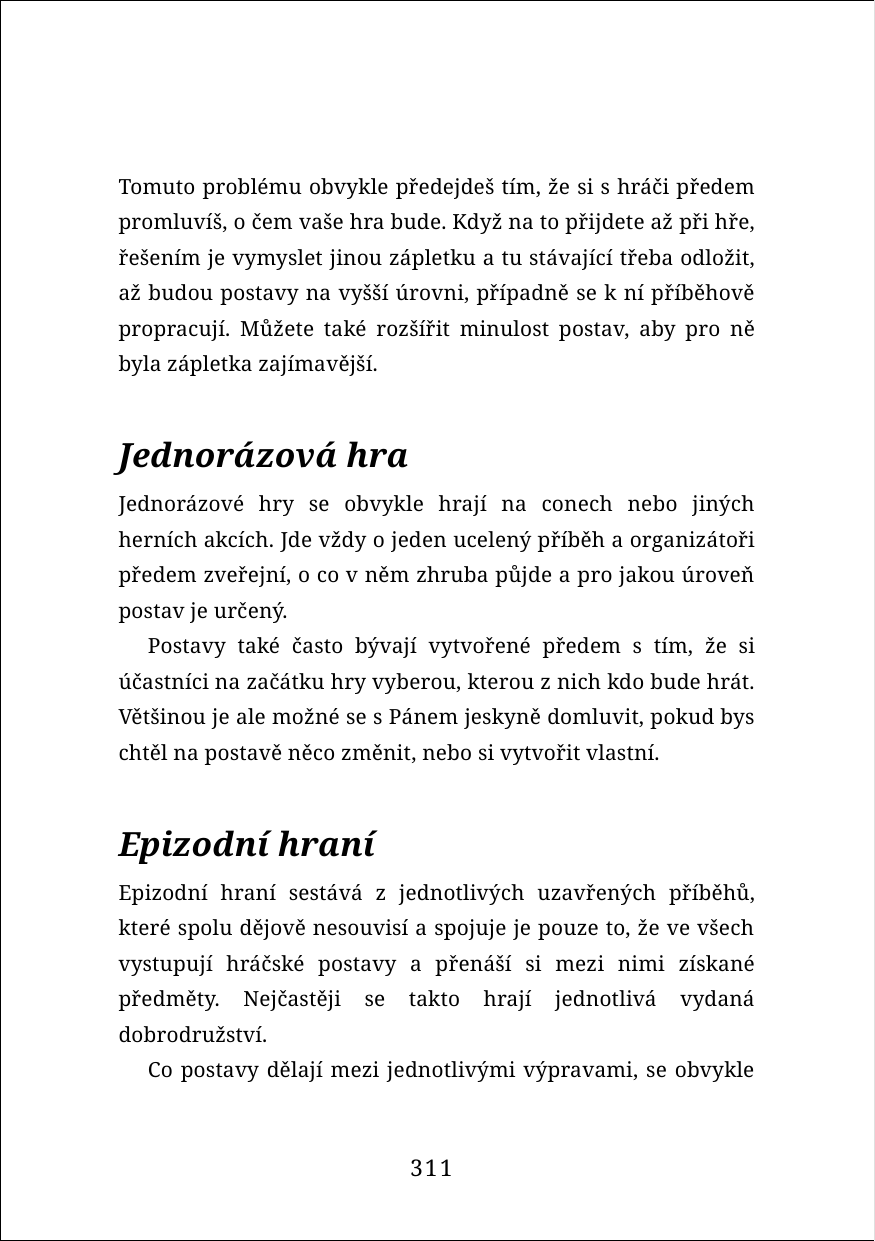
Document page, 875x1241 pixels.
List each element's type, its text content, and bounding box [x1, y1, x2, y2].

text Jednorázové hry se obvykle hrají na conech nebo jiných herních akcích. Jde vždy o jeden ucelený příběh a organizátoři předem zveřejní, o co v něm zhruba půjde a pro jakou úroveň postav je určený. Postavy také často bývají vytvořené předem s tím, že si účastníci na začátku hry vyberou, kterou z nich kdo bude hrát. Většinou je ale možné se s Pánem jeskyně domluvit, pokud bys chtěl na postavě něco změnit, nebo si vytvořit vlastní. [118, 489, 756, 766]
subtitle Epizodní hraní [118, 821, 756, 866]
text Tomuto problému obvykle předejdeš tím, že si s hráči předem promluvíš, o čem vaše hra bude. Když na to přijdete až při hře, řešením je vymyslet jinou zápletku a tu stávající třeba odložit, až budou postavy na vyšší úrovni, případně se k ní příběhově propracují. Můžete také rozšířit minulost postav, aby pro ně byla zápletka zajímavější. [118, 172, 756, 378]
subtitle Jednorázová hra [118, 432, 756, 478]
text Epizodní hraní sestává z jednotlivých uzavřených příběhů, které spolu dějově nesouvisí a spojuje je pouze to, že ve všech vystupují hráčské postavy a přenáší si mezi nimi získané předměty. Nejčastěji se takto hrají jednotlivá vydaná dobrodružství. Co postavy dělají mezi jednotlivými výpravami, se obvykle [118, 878, 756, 1084]
